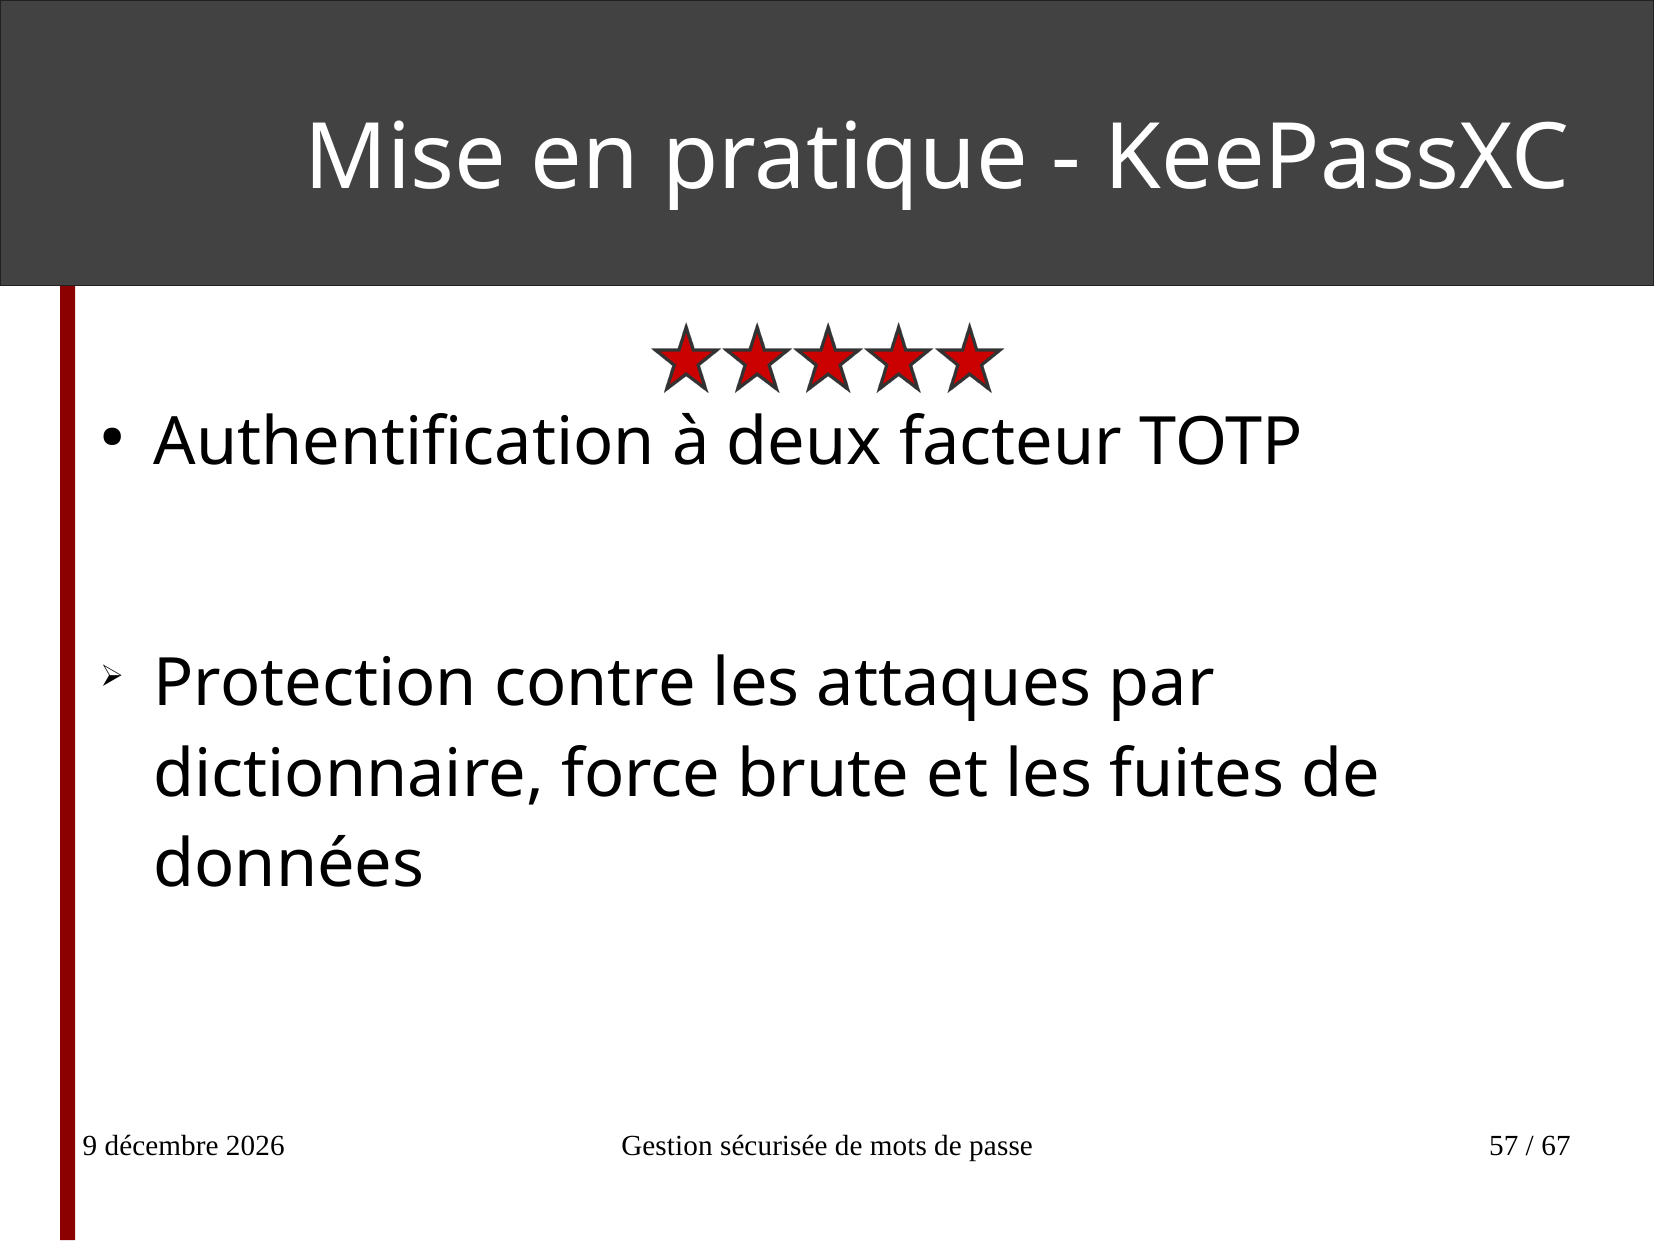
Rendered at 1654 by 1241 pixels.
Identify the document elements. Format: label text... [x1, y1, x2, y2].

picture [642, 314, 1012, 401]
list Authentification à deux facteur TOTP Protection contre les attaques par dictionnaire, force brute et les fuites de données [82, 290, 1571, 1010]
title Mise en pratique - KeePassXC [82, 49, 1571, 257]
